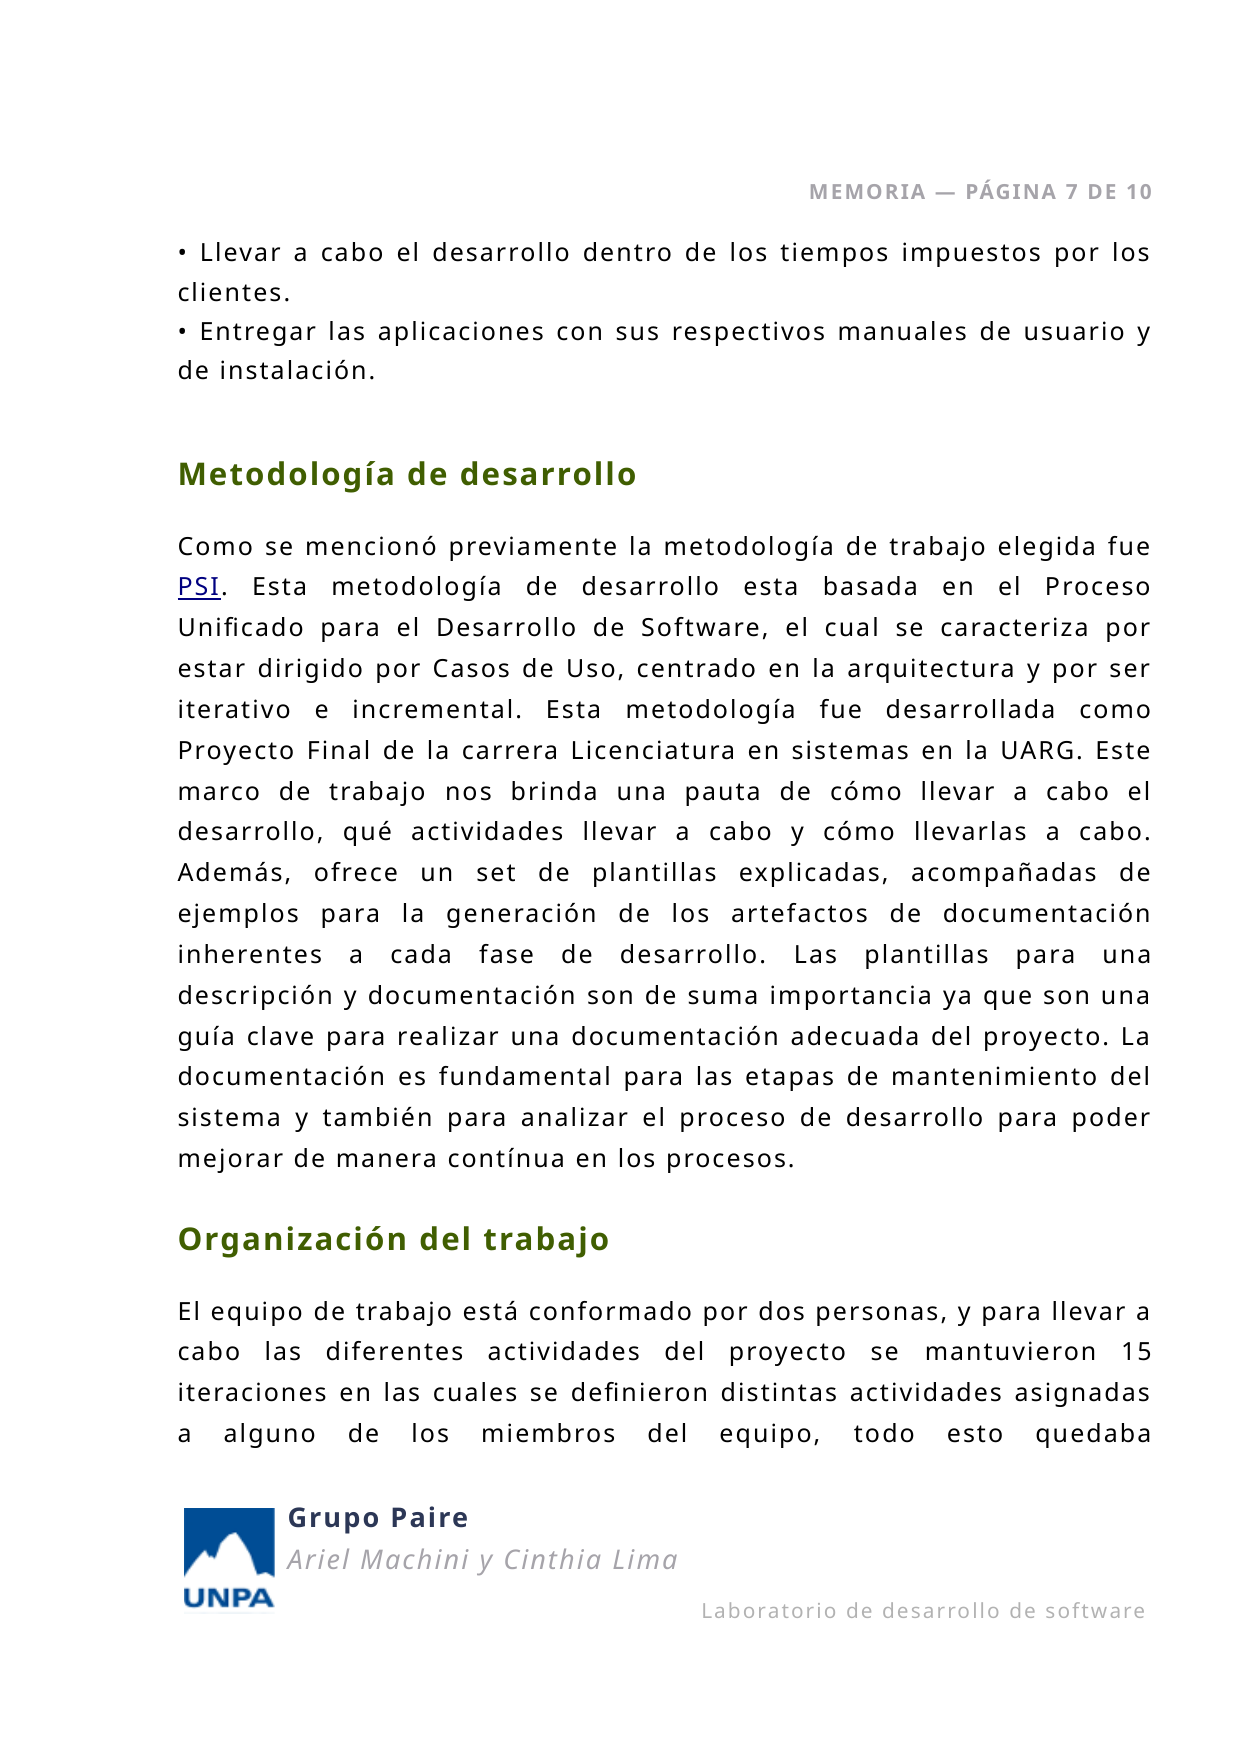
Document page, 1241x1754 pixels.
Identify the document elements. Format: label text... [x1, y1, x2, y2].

picture [184, 1508, 275, 1614]
text • Entregar las aplicaciones con sus respectivos manuales de usuario y de instalación. [177, 313, 1152, 387]
subtitle Organización del trabajo [177, 1217, 1152, 1259]
text El equipo de trabajo está conformado por dos personas, y para llevar a cabo las diferentes actividades del proyecto se mantuvieron 15 iteraciones en las cuales se definieron distintas actividades asignadas a alguno de los miembros del equipo, todo esto quedaba [177, 1293, 1152, 1450]
text Como se mencionó previamente la metodología de trabajo elegida fue PSI. Esta metodología de desarrollo esta basada en el Proceso Unificado para el Desarrollo de Software, el cual se caracteriza por estar dirigido por Casos de Uso, centrado en la arquitectura y por ser iterativo e incremental. Esta metodología fue desarrollada como Proyecto Final de la carrera Licenciatura en sistemas en la UARG. Este marco de trabajo nos brinda una pauta de cómo llevar a cabo el desarrollo, qué actividades llevar a cabo y cómo llevarlas a cabo. Además, ofrece un set de plantillas explicadas, acompañadas de ejemplos para la generación de los artefactos de documentación inherentes a cada fase de desarrollo. Las plantillas para una descripción y documentación son de suma importancia ya que son una guía clave para realizar una documentación adecuada del proyecto. La documentación es fundamental para las etapas de mantenimiento del sistema y también para analizar el proceso de desarrollo para poder mejorar de manera contínua en los procesos. [177, 528, 1152, 1175]
subtitle Metodología de desarrollo [177, 452, 1152, 494]
text • Llevar a cabo el desarrollo dentro de los tiempos impuestos por los clientes. [177, 235, 1152, 308]
